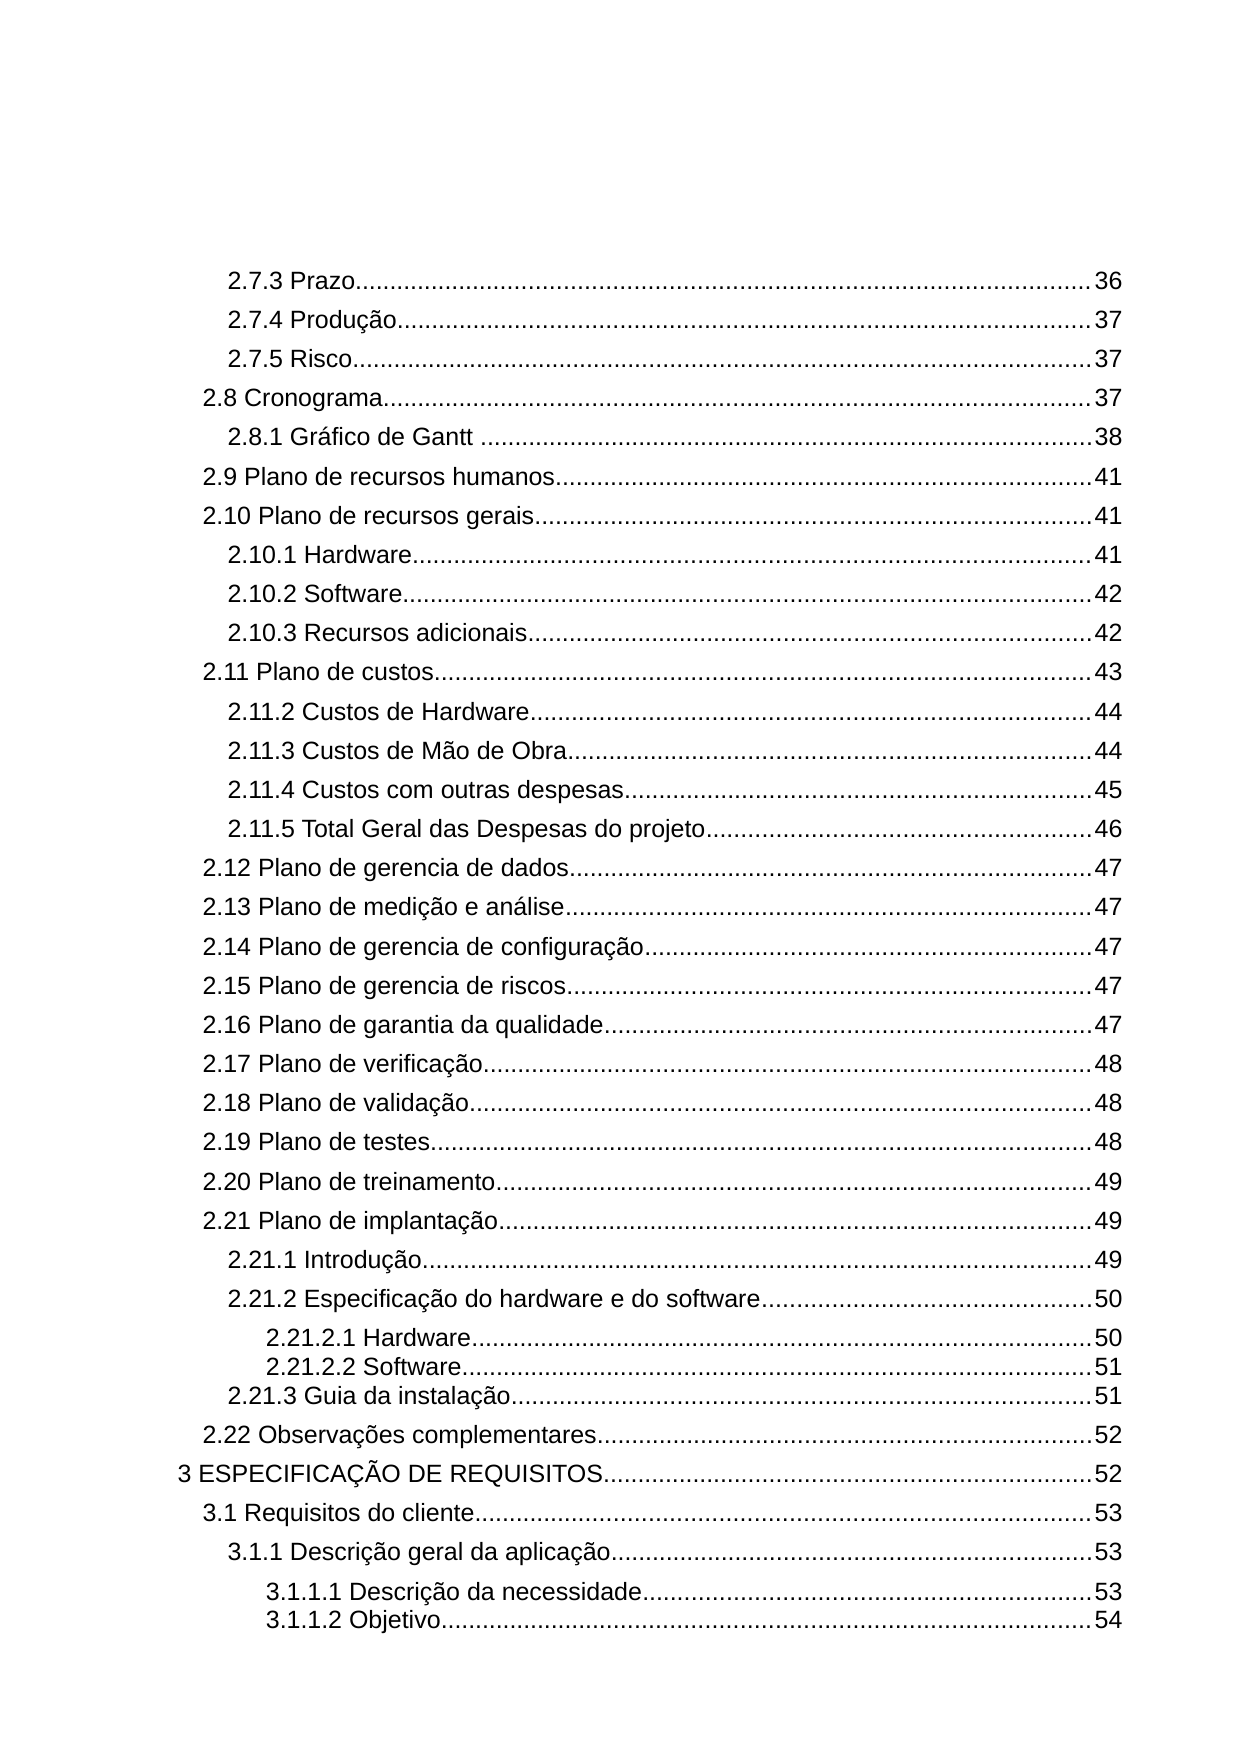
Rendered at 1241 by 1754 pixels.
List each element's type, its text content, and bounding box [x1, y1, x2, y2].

text 2.21.3 Guia da instalação 51 [227, 1381, 1122, 1409]
text 2.10.1 Hardware 41 [227, 540, 1122, 569]
text 2.18 Plano de validação 48 [202, 1088, 1122, 1117]
text 2.15 Plano de gerencia de riscos 47 [202, 971, 1122, 999]
text 2.21 Plano de implantação 49 [202, 1206, 1122, 1234]
text 2.19 Plano de testes 48 [202, 1127, 1122, 1156]
text 2.10 Plano de recursos gerais 41 [202, 501, 1122, 529]
text 3.1.1.1 Descrição da necessidade 53 [266, 1577, 1122, 1605]
text 3.1.1 Descrição geral da aplicação 53 [227, 1537, 1122, 1566]
text 2.22 Observações complementares 52 [202, 1420, 1122, 1449]
text 2.9 Plano de recursos humanos 41 [202, 462, 1122, 490]
text 2.17 Plano de verificação 48 [202, 1049, 1122, 1078]
text 2.11.2 Custos de Hardware 44 [227, 697, 1122, 725]
text 2.14 Plano de gerencia de configuração 47 [202, 932, 1122, 960]
text 2.7.3 Prazo 36 [227, 266, 1122, 294]
text 3.1 Requisitos do cliente 53 [202, 1498, 1122, 1527]
text 2.8.1 Gráfico de Gantt 38 [227, 422, 1122, 451]
text 2.10.2 Software 42 [227, 579, 1122, 608]
text 2.20 Plano de treinamento 49 [202, 1167, 1122, 1195]
text 3 ESPECIFICAÇÃO DE REQUISITOS 52 [177, 1459, 1122, 1488]
text 2.16 Plano de garantia da qualidade 47 [202, 1010, 1122, 1039]
text 2.12 Plano de gerencia de dados 47 [202, 853, 1122, 882]
text 2.21.2.2 Software 51 [266, 1352, 1122, 1381]
text 3.1.1.2 Objetivo 54 [266, 1605, 1122, 1634]
text 2.11 Plano de custos 43 [202, 657, 1122, 686]
text 2.8 Cronograma 37 [202, 383, 1122, 412]
text 2.7.4 Produção 37 [227, 305, 1122, 334]
text 2.10.3 Recursos adicionais 42 [227, 618, 1122, 647]
text 2.11.3 Custos de Mão de Obra 44 [227, 736, 1122, 764]
text 2.21.2 Especificação do hardware e do software 50 [227, 1284, 1122, 1313]
text 2.21.1 Introdução 49 [227, 1245, 1122, 1274]
text 2.7.5 Risco 37 [227, 344, 1122, 373]
text 2.21.2.1 Hardware 50 [266, 1323, 1122, 1352]
text 2.11.4 Custos com outras despesas 45 [227, 775, 1122, 804]
text 2.13 Plano de medição e análise 47 [202, 892, 1122, 921]
text 2.11.5 Total Geral das Despesas do projeto 46 [227, 814, 1122, 843]
